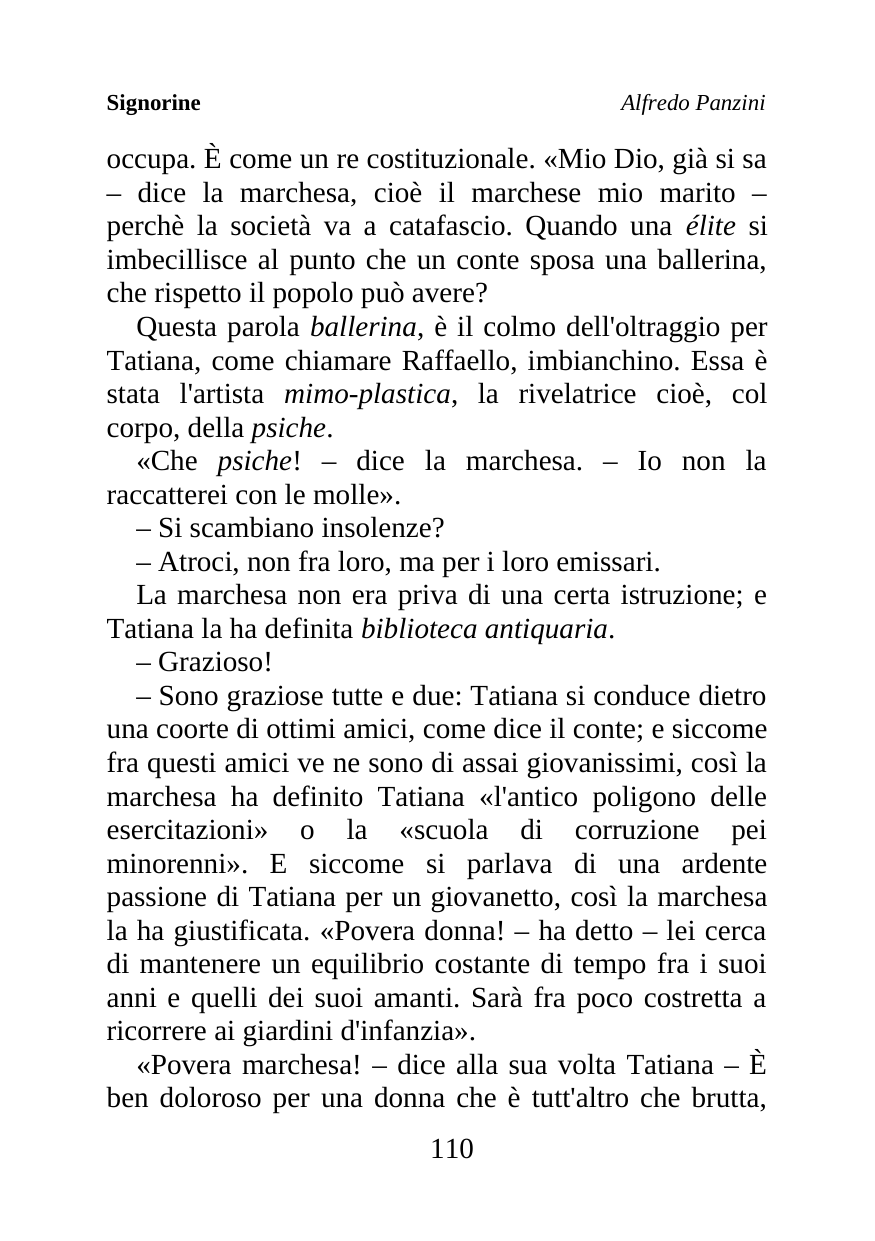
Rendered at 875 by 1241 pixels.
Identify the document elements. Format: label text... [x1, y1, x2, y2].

text «Che psiche! – dice la marchesa. – Io non la raccatterei con le molle». [106, 443, 768, 510]
text occupa. È come un re costituzionale. «Mio Dio, già si sa – dice la marchesa, cioè il marchese mio marito – perchè la società va a catafascio. Quando una élite si imbecillisce al punto che un conte sposa una ballerina, che rispetto il popolo può avere? [106, 141, 768, 309]
text Questa parola ballerina, è il colmo dell'oltraggio per Tatiana, come chiamare Raffaello, imbianchino. Essa è stata l'artista mimo-plastica, la rivelatrice cioè, col corpo, della psiche. [106, 309, 768, 443]
text – Si scambiano insolenze? [106, 510, 768, 544]
text – Grazioso! [106, 644, 768, 678]
text La marchesa non era priva di una certa istruzione; e Tatiana la ha definita biblioteca antiquaria. [106, 577, 768, 644]
text – Atroci, non fra loro, ma per i loro emissari. [106, 544, 768, 577]
text «Povera marchesa! – dice alla sua volta Tatiana – È ben doloroso per una donna che è tutt'altro che brutta, [106, 1047, 768, 1114]
text – Sono graziose tutte e due: Tatiana si conduce dietro una coorte di ottimi amici, come dice il conte; e siccome fra questi amici ve ne sono di assai giovanissimi, così la marchesa ha definito Tatiana «l'antico poligono delle esercitazioni» o la «scuola di corruzione pei minorenni». E siccome si parlava di una ardente passione di Tatiana per un giovanetto, così la marchesa la ha giustificata. «Povera donna! – ha detto – lei cerca di mantenere un equilibrio costante di tempo fra i suoi anni e quelli dei suoi amanti. Sarà fra poco costretta a ricorrere ai giardini d'infanzia». [106, 678, 768, 1047]
